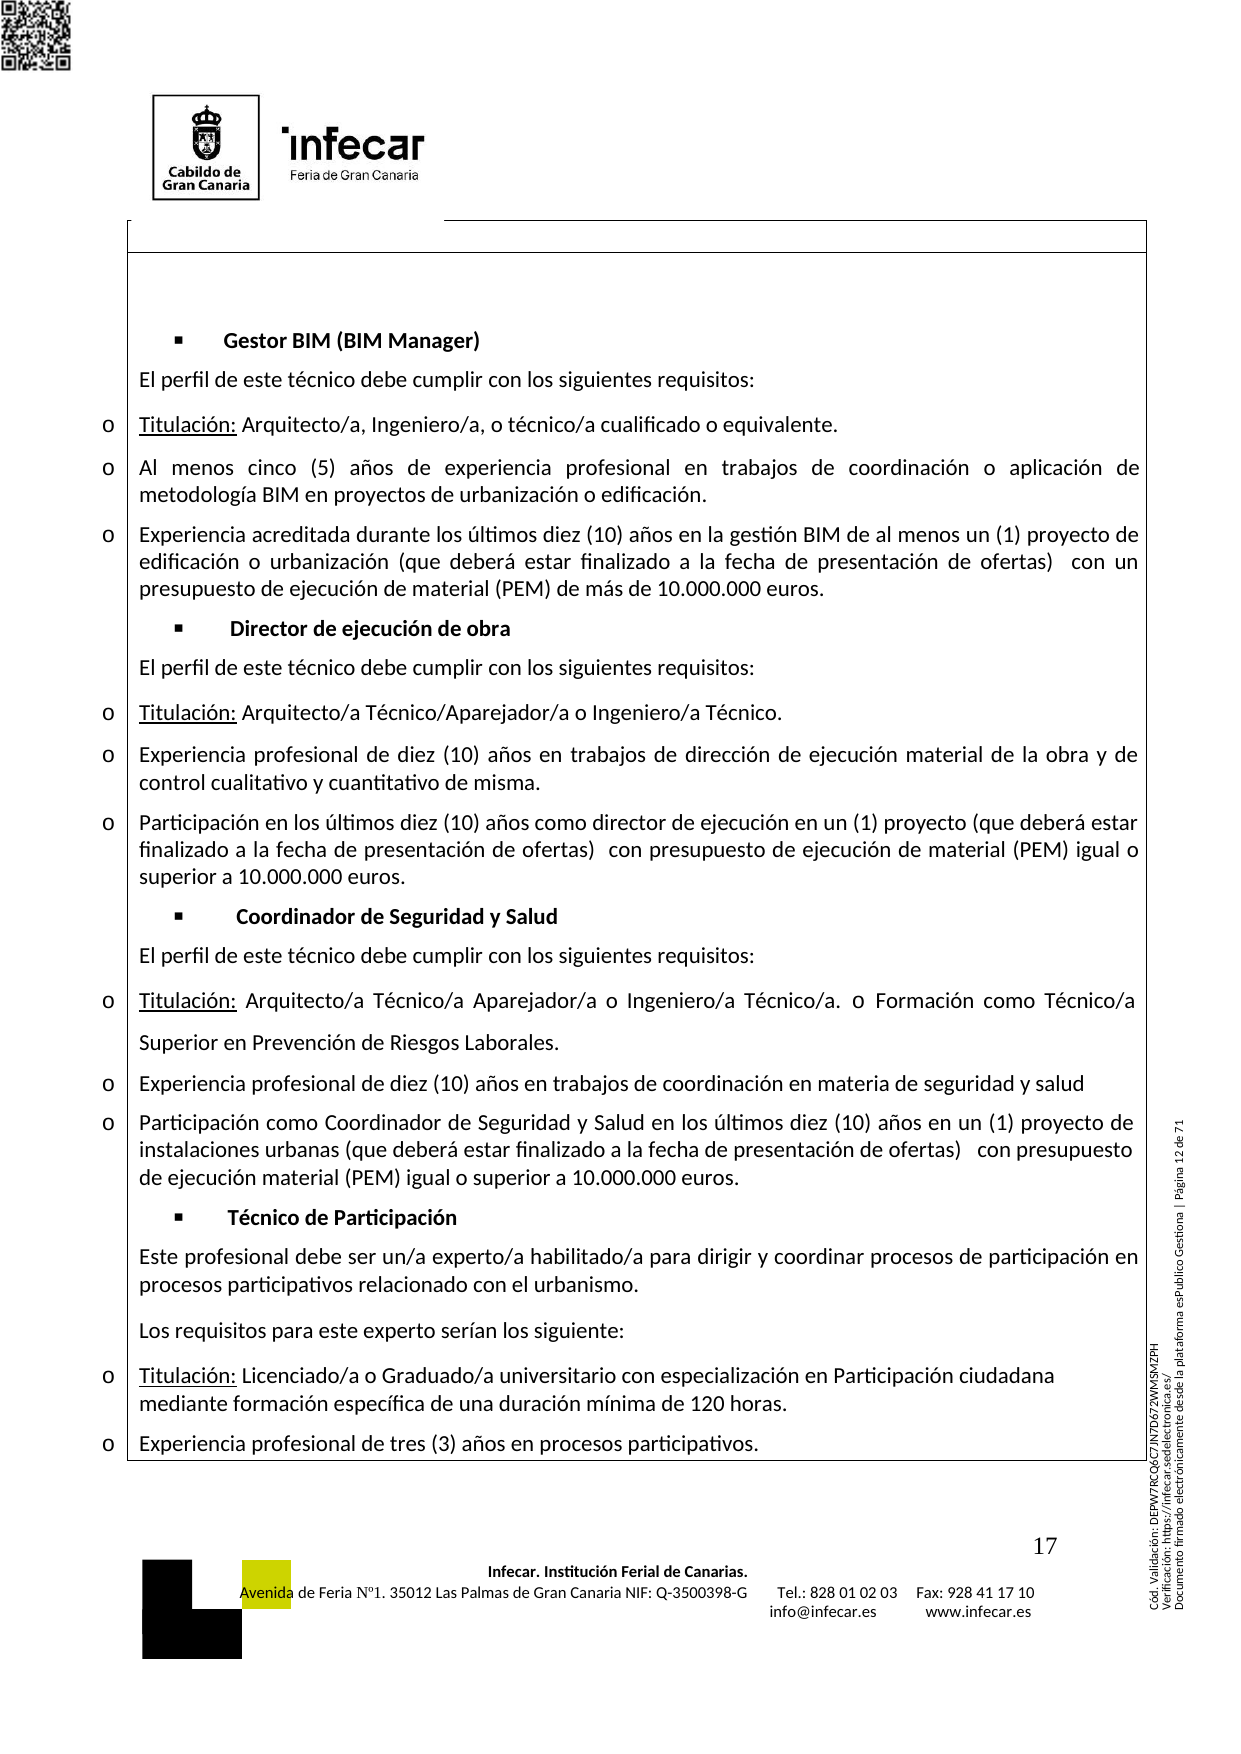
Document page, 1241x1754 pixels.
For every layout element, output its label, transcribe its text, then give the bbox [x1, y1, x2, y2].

table_cell ▪ Gestor BIM (BIM Manager) El perfil de este técnico debe cumplir con los siguientes requisitos: Titulación: Arquitecto/a, Ingeniero/a, o técnico/a cualificado o equivalente. Al menos cinco (5) años de experiencia profesional en trabajos de coordinación o aplicación de metodología BIM en proyectos de urbanización o edificación. Experiencia acreditada durante los últimos diez (10) años en la gestión BIM de al menos un (1) proyecto de edificación o urbanización (que deberá estar finalizado a la fecha de presentación de ofertas) con un presupuesto de ejecución de material (PEM) de más de 10.000.000 euros. ▪ Director de ejecución de obra El perfil de este técnico debe cumplir con los siguientes requisitos: Titulación: Arquitecto/a Técnico/Aparejador/a o Ingeniero/a Técnico. Experiencia profesional de diez (10) años en trabajos de dirección de ejecución material de la obra y de control cualitativo y cuantitativo de misma. Participación en los últimos diez (10) años como director de ejecución en un (1) proyecto (que deberá estar finalizado a la fecha de presentación de ofertas) con presupuesto de ejecución de material (PEM) igual o superior a 10.000.000 euros. ▪ Coordinador de Seguridad y Salud El perfil de este técnico debe cumplir con los siguientes requisitos: Titulación: Arquitecto/a Técnico/a Aparejador/a o Ingeniero/a Técnico/a. o Formación como Técnico/a Superior en Prevención de Riesgos Laborales. Experiencia profesional de diez (10) años en trabajos de coordinación en materia de seguridad y salud Participación como Coordinador de Seguridad y Salud en los últimos diez (10) años en un (1) proyecto de instalaciones urbanas (que deberá estar finalizado a la fecha de presentación de ofertas) con presupuesto de ejecución material (PEM) igual o superior a 10.000.000 euros. ▪ Técnico de Participación Este profesional debe ser un/a experto/a habilitado/a para dirigir y coordinar procesos de participación en procesos participativos relacionado con el urbanismo. Los requisitos para este experto serían los siguiente: Titulación: Licenciado/a o Graduado/a universitario con especialización en Participación ciudadana mediante formación específica de una duración mínima de 120 horas. Experiencia profesional de tres (3) años en procesos participativos. [128, 253, 1146, 1460]
table_header G. SOLVENCIA TÉCNICA Y PROFESIONAL [128, 221, 1146, 252]
